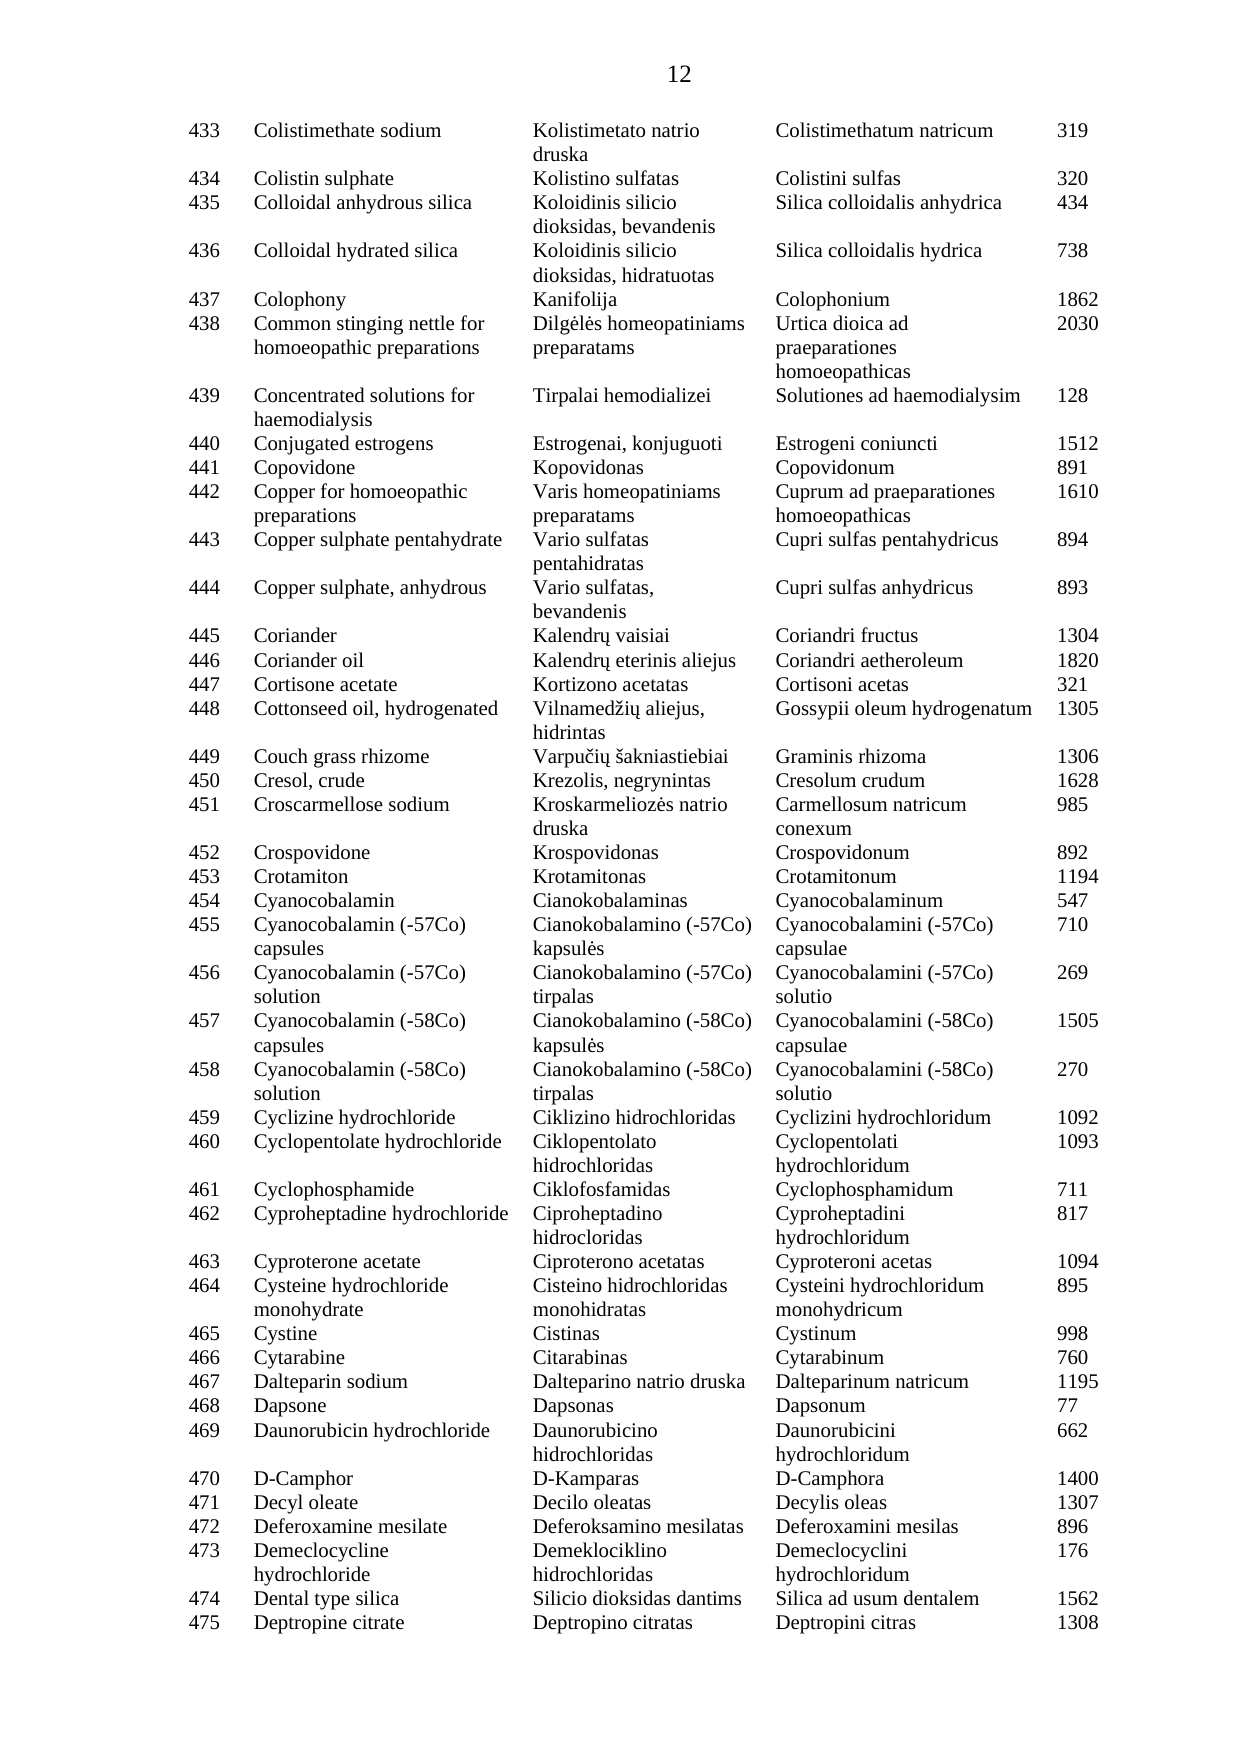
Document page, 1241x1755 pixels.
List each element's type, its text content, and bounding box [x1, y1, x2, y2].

table_cell Common stinging nettle for homoeopathic preparations [242, 311, 521, 383]
table_cell Urtica dioica ad praeparationes homoeopathicas [764, 311, 1046, 383]
table_cell Cresol, crude [242, 768, 521, 792]
table_cell Cyanocobalamin (-58Co) capsules [242, 1009, 521, 1057]
table_cell Solutiones ad haemodialysim [764, 383, 1046, 431]
table_cell 444 [177, 575, 242, 623]
table_cell 1194 [1046, 864, 1181, 888]
table_cell Cyanocobalamin (-57Co) capsules [242, 912, 521, 960]
table_cell 817 [1046, 1201, 1181, 1249]
table_cell Decylis oleas [764, 1490, 1046, 1514]
table_cell Deferoxamini mesilas [764, 1514, 1046, 1538]
table_cell Crotamiton [242, 864, 521, 888]
table_cell D-Kamparas [521, 1466, 764, 1490]
table_cell Cyclophosphamide [242, 1177, 521, 1201]
table_cell Coriandri fructus [764, 624, 1046, 647]
table_cell Cyproteroni acetas [764, 1249, 1046, 1273]
table_cell 985 [1046, 792, 1181, 840]
table_cell Silicio dioksidas dantims [521, 1586, 764, 1610]
table_cell Cianokobalamino (-58Co) kapsulės [521, 1009, 764, 1057]
table_cell 891 [1046, 455, 1181, 479]
table_cell 895 [1046, 1273, 1181, 1321]
table_cell Carmellosum natricum conexum [764, 792, 1046, 840]
table_cell Koloidinis silicio dioksidas, hidratuotas [521, 239, 764, 287]
table_cell Kanifolija [521, 287, 764, 311]
table_cell 438 [177, 311, 242, 383]
table_cell Cyanocobalamini (-57Co) solutio [764, 960, 1046, 1008]
table_cell 453 [177, 864, 242, 888]
table_cell 456 [177, 960, 242, 1008]
table_cell 1308 [1046, 1610, 1181, 1634]
table_cell 467 [177, 1369, 242, 1393]
table_cell Cyclopentolati hydrochloridum [764, 1129, 1046, 1177]
table_cell Ciproheptadino hidrocloridas [521, 1201, 764, 1249]
table_cell 128 [1046, 383, 1181, 431]
table_cell Silica colloidalis hydrica [764, 239, 1046, 287]
table_cell Ciklopentolato hidrochloridas [521, 1129, 764, 1177]
table_cell 321 [1046, 672, 1181, 696]
table_cell Crospovidone [242, 840, 521, 864]
table_cell Colophony [242, 287, 521, 311]
table_cell Deptropino citratas [521, 1610, 764, 1634]
table_cell 320 [1046, 166, 1181, 190]
table_cell 446 [177, 648, 242, 672]
table_cell Decyl oleate [242, 1490, 521, 1514]
table_cell Couch grass rhizome [242, 744, 521, 768]
table_cell 459 [177, 1105, 242, 1129]
table_cell Cysteini hydrochloridum monohydricum [764, 1273, 1046, 1321]
table_cell Citarabinas [521, 1345, 764, 1369]
table_cell 450 [177, 768, 242, 792]
table_cell Cystinum [764, 1321, 1046, 1345]
table_cell Krospovidonas [521, 840, 764, 864]
table_cell Kolistimetato natrio druska [521, 118, 764, 166]
table_cell Colloidal anhydrous silica [242, 190, 521, 238]
table_cell 440 [177, 431, 242, 455]
table_cell Dalteparinum natricum [764, 1369, 1046, 1393]
table_cell Kolistino sulfatas [521, 166, 764, 190]
table_cell Demeclocyclini hydrochloridum [764, 1538, 1046, 1586]
table_cell Vilnamedžių aliejus, hidrintas [521, 696, 764, 744]
table_cell Colistimethate sodium [242, 118, 521, 166]
table_cell Cytarabinum [764, 1345, 1046, 1369]
table_cell 465 [177, 1321, 242, 1345]
table_cell Kalendrų eterinis aliejus [521, 648, 764, 672]
table_cell 892 [1046, 840, 1181, 864]
table_cell Silica colloidalis anhydrica [764, 190, 1046, 238]
table_cell Colistimethatum natricum [764, 118, 1046, 166]
table_cell 457 [177, 1009, 242, 1057]
table_cell 460 [177, 1129, 242, 1177]
table_cell Kroskarmeliozės natrio druska [521, 792, 764, 840]
table_cell 470 [177, 1466, 242, 1490]
table_cell 469 [177, 1418, 242, 1466]
table_cell 319 [1046, 118, 1181, 166]
table_cell Copper sulphate, anhydrous [242, 575, 521, 623]
table_cell 1306 [1046, 744, 1181, 768]
table_cell 760 [1046, 1345, 1181, 1369]
table_cell Cresolum crudum [764, 768, 1046, 792]
table_cell Cyclophosphamidum [764, 1177, 1046, 1201]
table_cell Demeklociklino hidrochloridas [521, 1538, 764, 1586]
table_cell 473 [177, 1538, 242, 1586]
table_cell 434 [177, 166, 242, 190]
table_cell Dilgėlės homeopatiniams preparatams [521, 311, 764, 383]
table_cell 445 [177, 624, 242, 647]
table_cell 1092 [1046, 1105, 1181, 1129]
table_cell Cyproheptadine hydrochloride [242, 1201, 521, 1249]
table_cell 894 [1046, 527, 1181, 575]
table_cell Coriandri aetheroleum [764, 648, 1046, 672]
table_cell 439 [177, 383, 242, 431]
table_cell Ciklizino hidrochloridas [521, 1105, 764, 1129]
table_cell D-Camphora [764, 1466, 1046, 1490]
table_cell Cistinas [521, 1321, 764, 1345]
table_cell Decilo oleatas [521, 1490, 764, 1514]
table_cell 1400 [1046, 1466, 1181, 1490]
table_cell 468 [177, 1394, 242, 1417]
table_cell D-Camphor [242, 1466, 521, 1490]
table_cell Cortisone acetate [242, 672, 521, 696]
table_cell Dental type silica [242, 1586, 521, 1610]
table_cell Cyanocobalamini (-57Co) capsulae [764, 912, 1046, 960]
table_cell Copovidone [242, 455, 521, 479]
table_cell Deptropini citras [764, 1610, 1046, 1634]
table_cell Cyanocobalamini (-58Co) solutio [764, 1057, 1046, 1105]
table_cell Cuprum ad praeparationes homoeopathicas [764, 479, 1046, 527]
table_cell Cortisoni acetas [764, 672, 1046, 696]
table_cell 441 [177, 455, 242, 479]
table_cell Kopovidonas [521, 455, 764, 479]
table_cell Gossypii oleum hydrogenatum [764, 696, 1046, 744]
table_cell Dapsone [242, 1394, 521, 1417]
table_cell 1094 [1046, 1249, 1181, 1273]
table_cell 435 [177, 190, 242, 238]
table_cell Dalteparino natrio druska [521, 1369, 764, 1393]
table_cell Dalteparin sodium [242, 1369, 521, 1393]
table_cell Cianokobalamino (-57Co) tirpalas [521, 960, 764, 1008]
table_cell Cianokobalaminas [521, 888, 764, 912]
table_cell 270 [1046, 1057, 1181, 1105]
table_cell 451 [177, 792, 242, 840]
table_cell Tirpalai hemodializei [521, 383, 764, 431]
table_cell Crotamitonum [764, 864, 1046, 888]
table_cell Coriander [242, 624, 521, 647]
table_cell Cottonseed oil, hydrogenated [242, 696, 521, 744]
table_cell Deptropine citrate [242, 1610, 521, 1634]
table_cell 434 [1046, 190, 1181, 238]
table_cell 461 [177, 1177, 242, 1201]
table_cell Daunorubicin hydrochloride [242, 1418, 521, 1466]
table_cell 1862 [1046, 287, 1181, 311]
table_cell 471 [177, 1490, 242, 1514]
table_cell 455 [177, 912, 242, 960]
table_cell Vario sulfatas, bevandenis [521, 575, 764, 623]
table_cell 176 [1046, 1538, 1181, 1586]
table_cell Kalendrų vaisiai [521, 624, 764, 647]
table_cell 472 [177, 1514, 242, 1538]
table_cell 436 [177, 239, 242, 287]
table_cell Varis homeopatiniams preparatams [521, 479, 764, 527]
table_cell Daunorubicino hidrochloridas [521, 1418, 764, 1466]
table_cell 474 [177, 1586, 242, 1610]
table_cell Cianokobalamino (-58Co) tirpalas [521, 1057, 764, 1105]
table_cell 449 [177, 744, 242, 768]
table_cell Estrogeni coniuncti [764, 431, 1046, 455]
table_cell Cysteine hydrochloride monohydrate [242, 1273, 521, 1321]
table_cell 464 [177, 1273, 242, 1321]
table_cell Cianokobalamino (-57Co) kapsulės [521, 912, 764, 960]
table_cell Dapsonas [521, 1394, 764, 1417]
table_cell Cyanocobalamini (-58Co) capsulae [764, 1009, 1046, 1057]
table_cell Cyanocobalamin [242, 888, 521, 912]
table_cell 896 [1046, 1514, 1181, 1538]
table_cell Concentrated solutions for haemodialysis [242, 383, 521, 431]
table_cell Cyanocobalamin (-57Co) solution [242, 960, 521, 1008]
table_cell 1505 [1046, 1009, 1181, 1057]
table_cell 1820 [1046, 648, 1181, 672]
table_cell 711 [1046, 1177, 1181, 1201]
table_cell 1512 [1046, 431, 1181, 455]
table_cell Vario sulfatas pentahidratas [521, 527, 764, 575]
table_cell 443 [177, 527, 242, 575]
table_cell 1093 [1046, 1129, 1181, 1177]
table_cell Deferoksamino mesilatas [521, 1514, 764, 1538]
table_cell 710 [1046, 912, 1181, 960]
table_cell Deferoxamine mesilate [242, 1514, 521, 1538]
table_cell Cupri sulfas anhydricus [764, 575, 1046, 623]
table_cell 1307 [1046, 1490, 1181, 1514]
table_cell Cytarabine [242, 1345, 521, 1369]
table_cell 1305 [1046, 696, 1181, 744]
table_cell Cyproheptadini hydrochloridum [764, 1201, 1046, 1249]
table_cell Graminis rhizoma [764, 744, 1046, 768]
table_cell Kortizono acetatas [521, 672, 764, 696]
table_cell 442 [177, 479, 242, 527]
table_cell 2030 [1046, 311, 1181, 383]
table_cell Copper for homoeopathic preparations [242, 479, 521, 527]
table_cell Dapsonum [764, 1394, 1046, 1417]
table_cell Estrogenai, konjuguoti [521, 431, 764, 455]
table_cell 269 [1046, 960, 1181, 1008]
table_cell 447 [177, 672, 242, 696]
table_cell Colistini sulfas [764, 166, 1046, 190]
table_cell Ciproterono acetatas [521, 1249, 764, 1273]
table_cell Demeclocycline hydrochloride [242, 1538, 521, 1586]
table_cell 458 [177, 1057, 242, 1105]
table_cell 1610 [1046, 479, 1181, 527]
table_cell 77 [1046, 1394, 1181, 1417]
table_cell Copper sulphate pentahydrate [242, 527, 521, 575]
table_cell 1304 [1046, 624, 1181, 647]
table_cell 466 [177, 1345, 242, 1369]
table_cell Crospovidonum [764, 840, 1046, 864]
table_cell 738 [1046, 239, 1181, 287]
table_cell 1562 [1046, 1586, 1181, 1610]
table_cell 1628 [1046, 768, 1181, 792]
table_cell Cyclizini hydrochloridum [764, 1105, 1046, 1129]
table_cell Cyproterone acetate [242, 1249, 521, 1273]
table_cell Colloidal hydrated silica [242, 239, 521, 287]
table_cell 893 [1046, 575, 1181, 623]
table_cell 463 [177, 1249, 242, 1273]
table_cell Copovidonum [764, 455, 1046, 479]
table_cell Silica ad usum dentalem [764, 1586, 1046, 1610]
table_cell 433 [177, 118, 242, 166]
table_cell Krezolis, negrynintas [521, 768, 764, 792]
table_cell Ciklofosfamidas [521, 1177, 764, 1201]
table_cell 462 [177, 1201, 242, 1249]
table_cell 448 [177, 696, 242, 744]
table_cell Coriander oil [242, 648, 521, 672]
table_cell Cyclopentolate hydrochloride [242, 1129, 521, 1177]
table_cell 452 [177, 840, 242, 864]
table_cell Varpučių šakniastiebiai [521, 744, 764, 768]
table_cell Cyanocobalamin (-58Co) solution [242, 1057, 521, 1105]
table_cell Cisteino hidrochloridas monohidratas [521, 1273, 764, 1321]
table_cell Koloidinis silicio dioksidas, bevandenis [521, 190, 764, 238]
table_cell Colophonium [764, 287, 1046, 311]
table_cell Cyclizine hydrochloride [242, 1105, 521, 1129]
table_cell 437 [177, 287, 242, 311]
table_cell Cyanocobalaminum [764, 888, 1046, 912]
table_cell Daunorubicini hydrochloridum [764, 1418, 1046, 1466]
table_cell 547 [1046, 888, 1181, 912]
table_cell Krotamitonas [521, 864, 764, 888]
table_cell Colistin sulphate [242, 166, 521, 190]
table_cell Cupri sulfas pentahydricus [764, 527, 1046, 575]
table_cell Conjugated estrogens [242, 431, 521, 455]
table_cell 454 [177, 888, 242, 912]
table_cell 998 [1046, 1321, 1181, 1345]
table_cell Croscarmellose sodium [242, 792, 521, 840]
table_cell 475 [177, 1610, 242, 1634]
table_cell 1195 [1046, 1369, 1181, 1393]
table_cell 662 [1046, 1418, 1181, 1466]
table_cell Cystine [242, 1321, 521, 1345]
